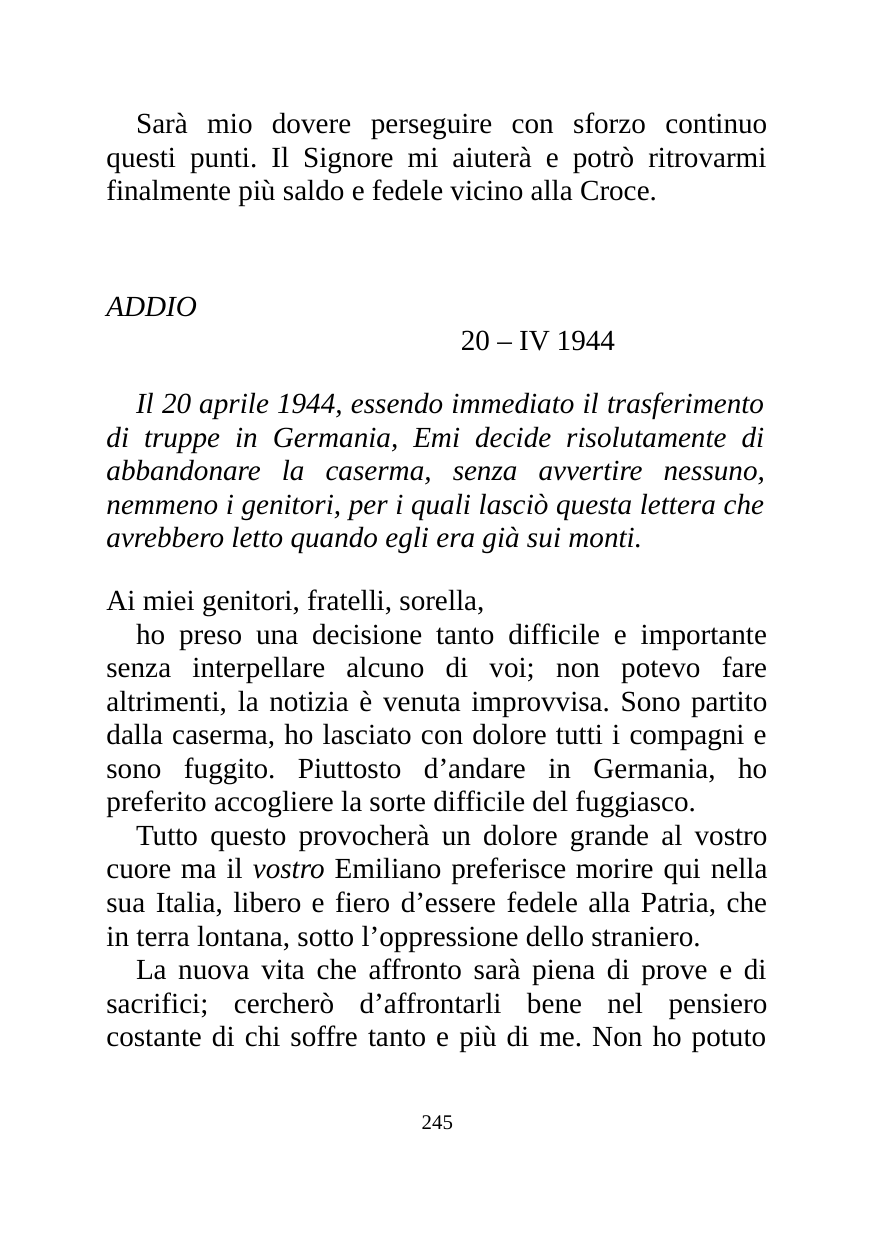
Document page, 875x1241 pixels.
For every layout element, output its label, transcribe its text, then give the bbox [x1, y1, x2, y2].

text ho preso una decisione tanto difficile e importante senza interpellare alcuno di voi; non potevo fare altrimenti, la notizia è venuta improvvisa. Sono partito dalla caserma, ho lasciato con dolore tutti i compagni e sono fuggito. Piuttosto d’andare in Germania, ho preferito accogliere la sorte difficile del fuggiasco. [106, 617, 768, 818]
text La nuova vita che affronto sarà piena di prove e di sacrifici; cercherò d’affrontarli bene nel pensiero costante di chi soffre tanto e più di me. Non ho potuto [106, 952, 768, 1053]
text Sarà mio dovere perseguire con sforzo continuo questi punti. Il Signore mi aiuterà e potrò ritrovarmi finalmente più saldo e fedele vicino alla Croce. [106, 106, 768, 207]
text Tutto questo provocherà un dolore grande al vostro cuore ma il vostro Emiliano preferisce morire qui nella sua Italia, libero e fiero d’essere fedele alla Patria, che in terra lontana, sotto l’oppressione dello straniero. [106, 818, 768, 952]
text Ai miei genitori, fratelli, sorella, [106, 583, 768, 617]
subtitle ADDIO 20 – IV 1944 [106, 289, 768, 357]
text Il 20 aprile 1944, essendo immediato il trasferimento di truppe in Germania, Emi decide risolutamente di abbandonare la caserma, senza avvertire nessuno, nemmeno i genitori, per i quali lasciò questa lettera che avrebbero letto quando egli era già sui monti. [106, 386, 768, 554]
